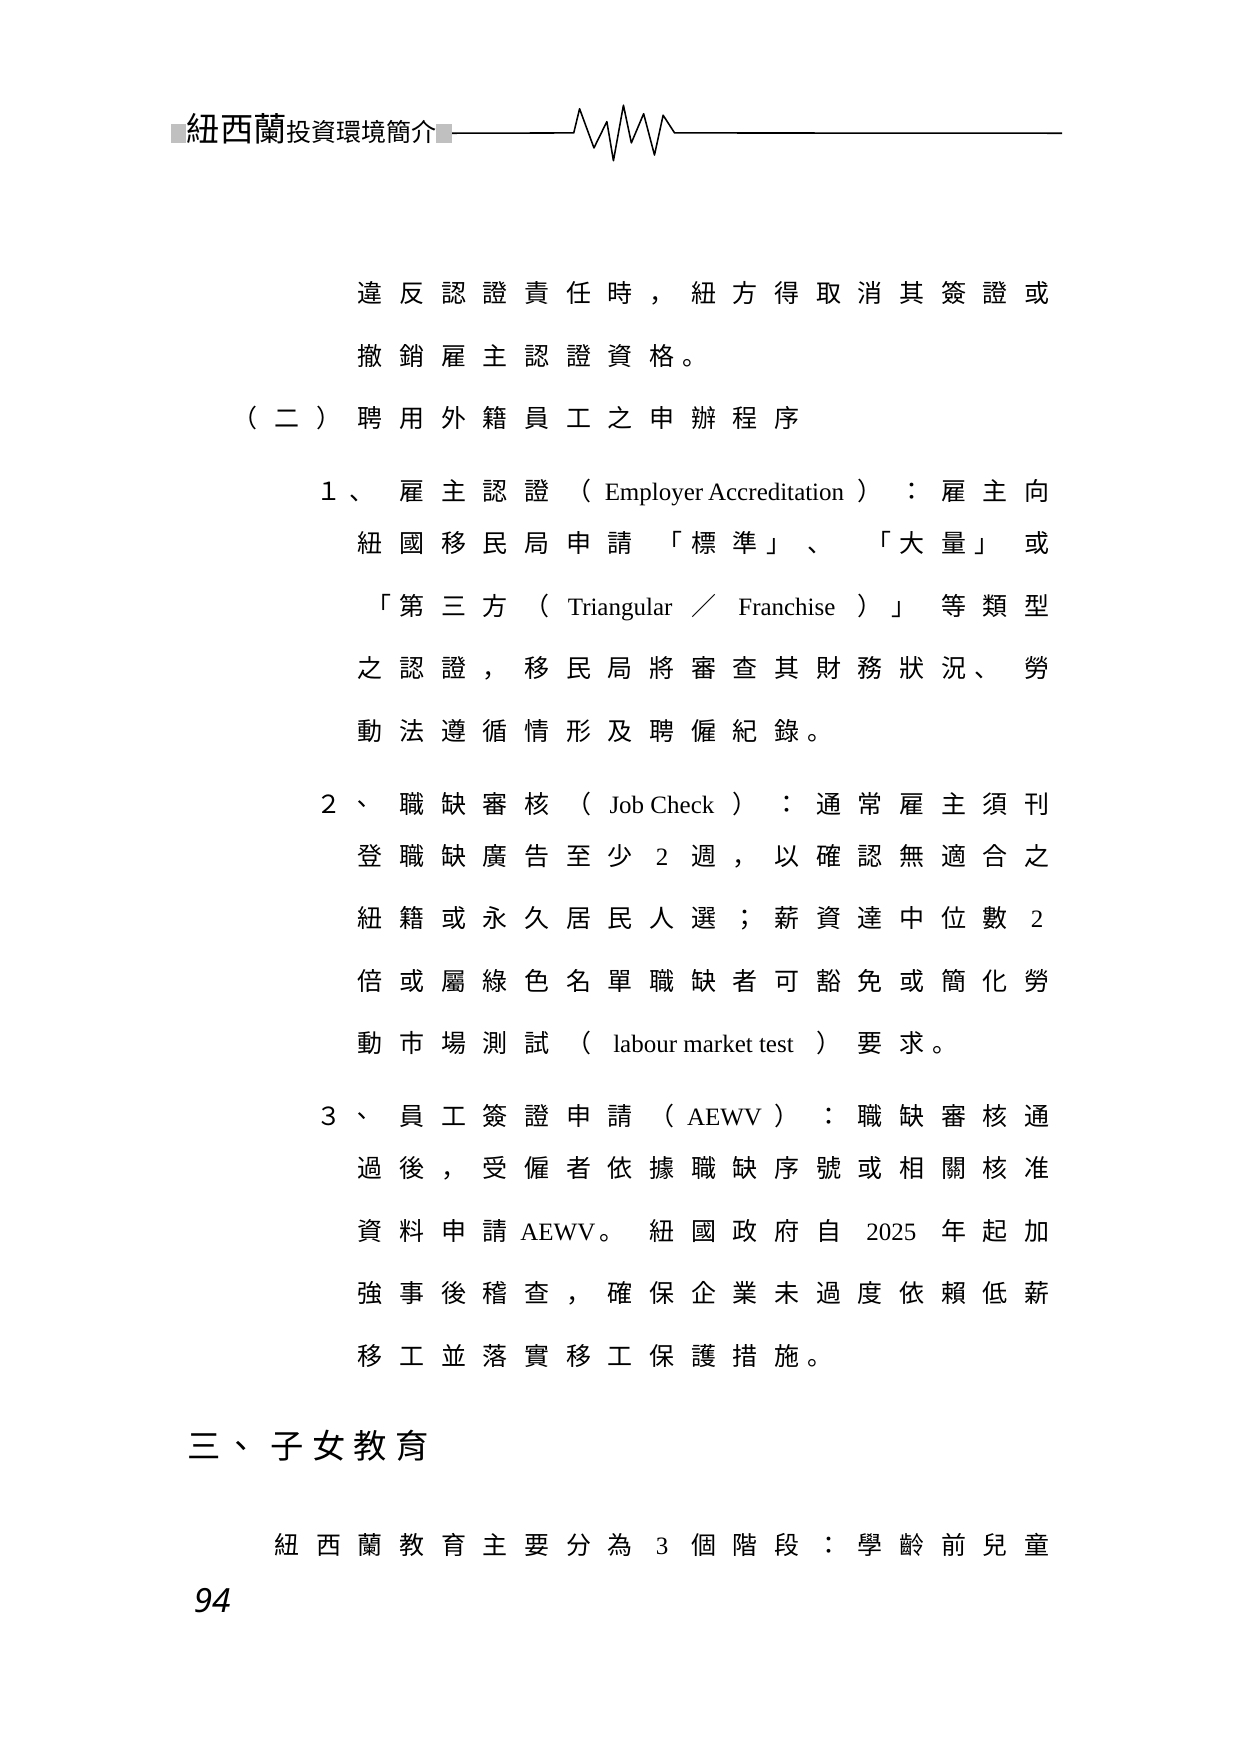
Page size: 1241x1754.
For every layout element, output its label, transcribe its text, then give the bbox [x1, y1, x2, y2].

text 紐西蘭教育主要分為3個階段：學齡前兒童 [183, 1491, 1058, 1554]
text （二）聘用外籍員工之申辦程序 [207, 375, 1058, 438]
text ３、員工簽證申請（AEWV）：職缺審核通過後，受僱者依據職缺序號或相關核准資料申請AEWV。紐國政府自2025年起加強事後稽查，確保企業未過度依賴低薪移工並落實移工保護措施。 [281, 1063, 1058, 1375]
text 違反認證責任時，紐方得取消其簽證或撤銷雇主認證資格。 [281, 250, 1058, 375]
text １、雇主認證（Employer Accreditation）：雇主向紐國移民局申請「標準」、「大量」或「第三方（Triangular／Franchise）」等類型之認證，移民局將審查其財務狀況、勞動法遵循情形及聘僱紀錄。 [281, 438, 1058, 750]
subtitle 三、子女教育 [183, 1402, 1058, 1464]
text ２、職缺審核（Job Check）：通常雇主須刊登職缺廣告至少2週，以確認無適合之紐籍或永久居民人選；薪資達中位數2倍或屬綠色名單職缺者可豁免或簡化勞動市場測試（labour market test）要求。 [281, 750, 1058, 1063]
